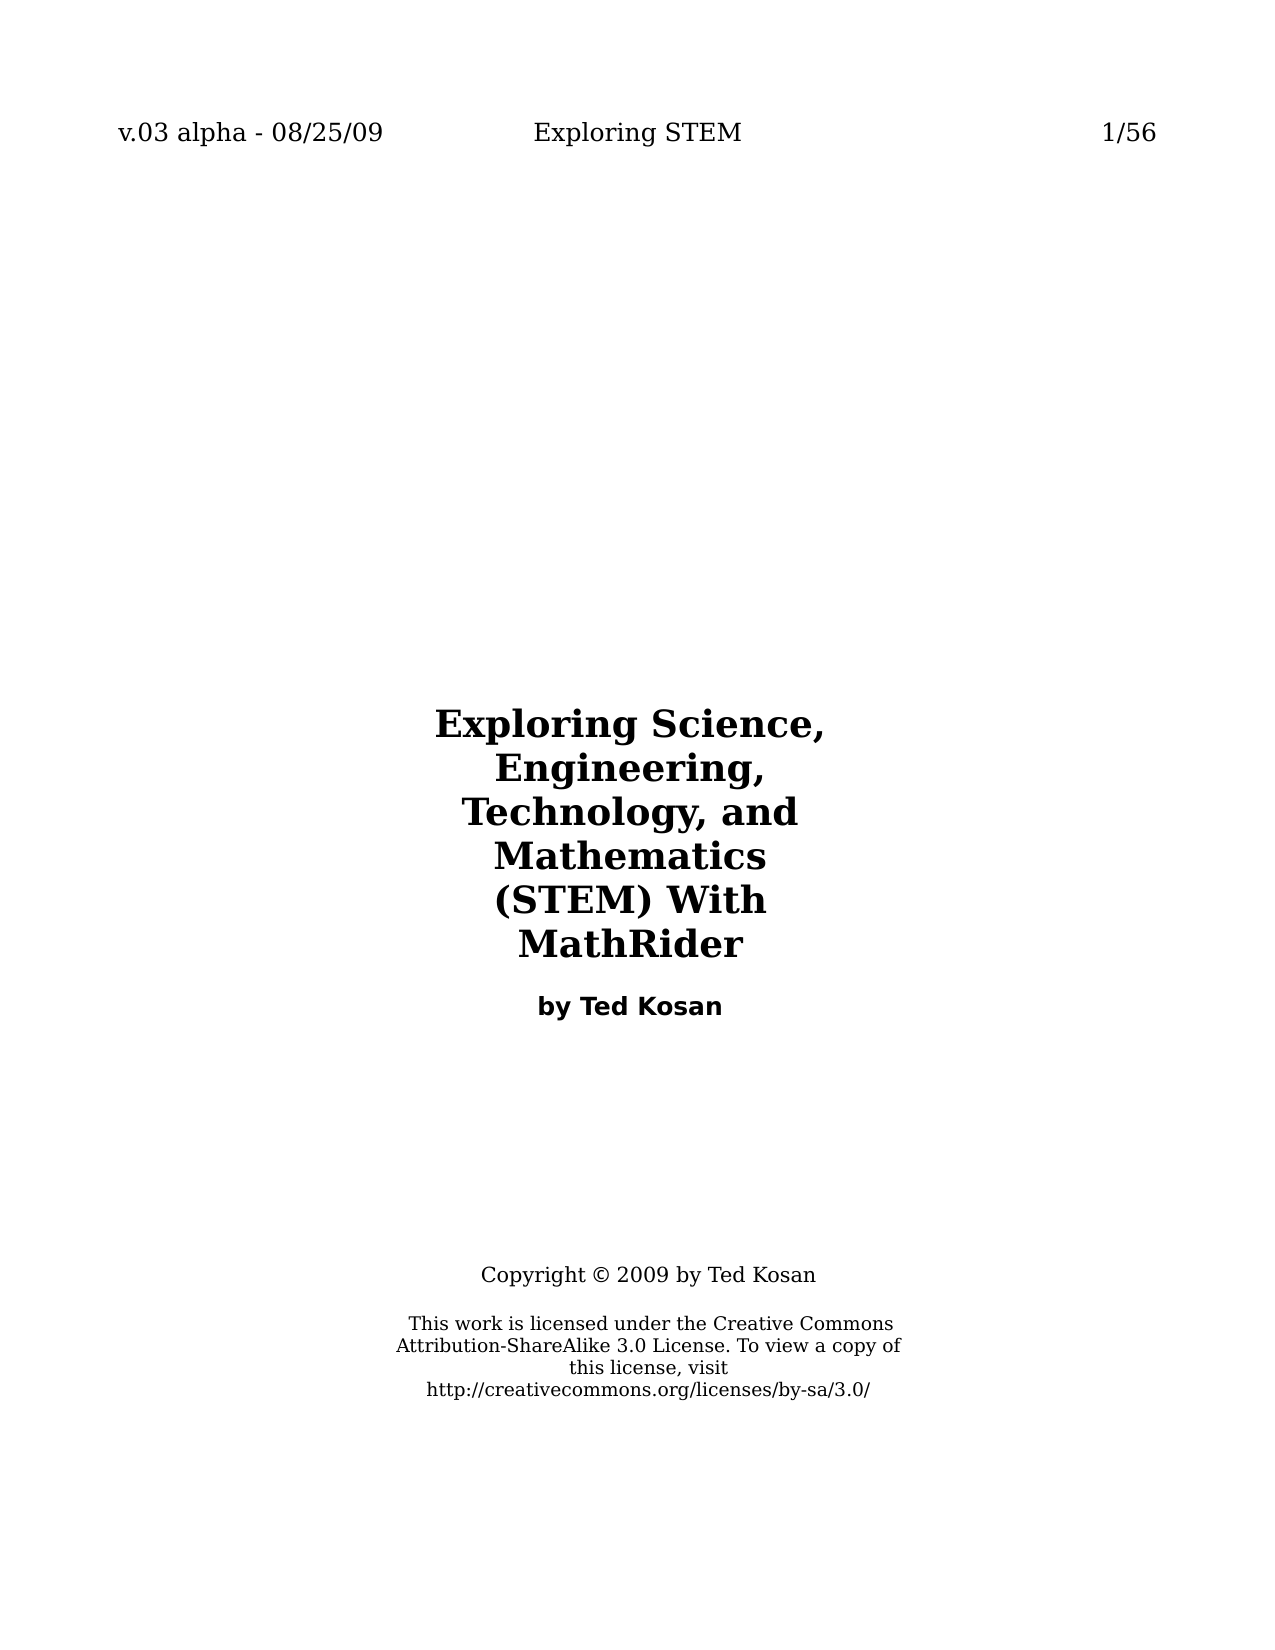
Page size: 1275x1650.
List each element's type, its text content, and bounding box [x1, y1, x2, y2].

text Copyright © 2009 by Ted Kosan [382, 1260, 915, 1289]
text This work is licensed under the Creative Commons Attribution-ShareAlike 3.0 License. To view a copy of this license, visit http://creativecommons.org/licenses/by-sa/3.0/ [382, 1313, 915, 1401]
text Exploring Science, Engineering, Technology, and Mathematics (STEM) With MathRider [427, 702, 832, 967]
text by Ted Kosan [427, 992, 832, 1021]
